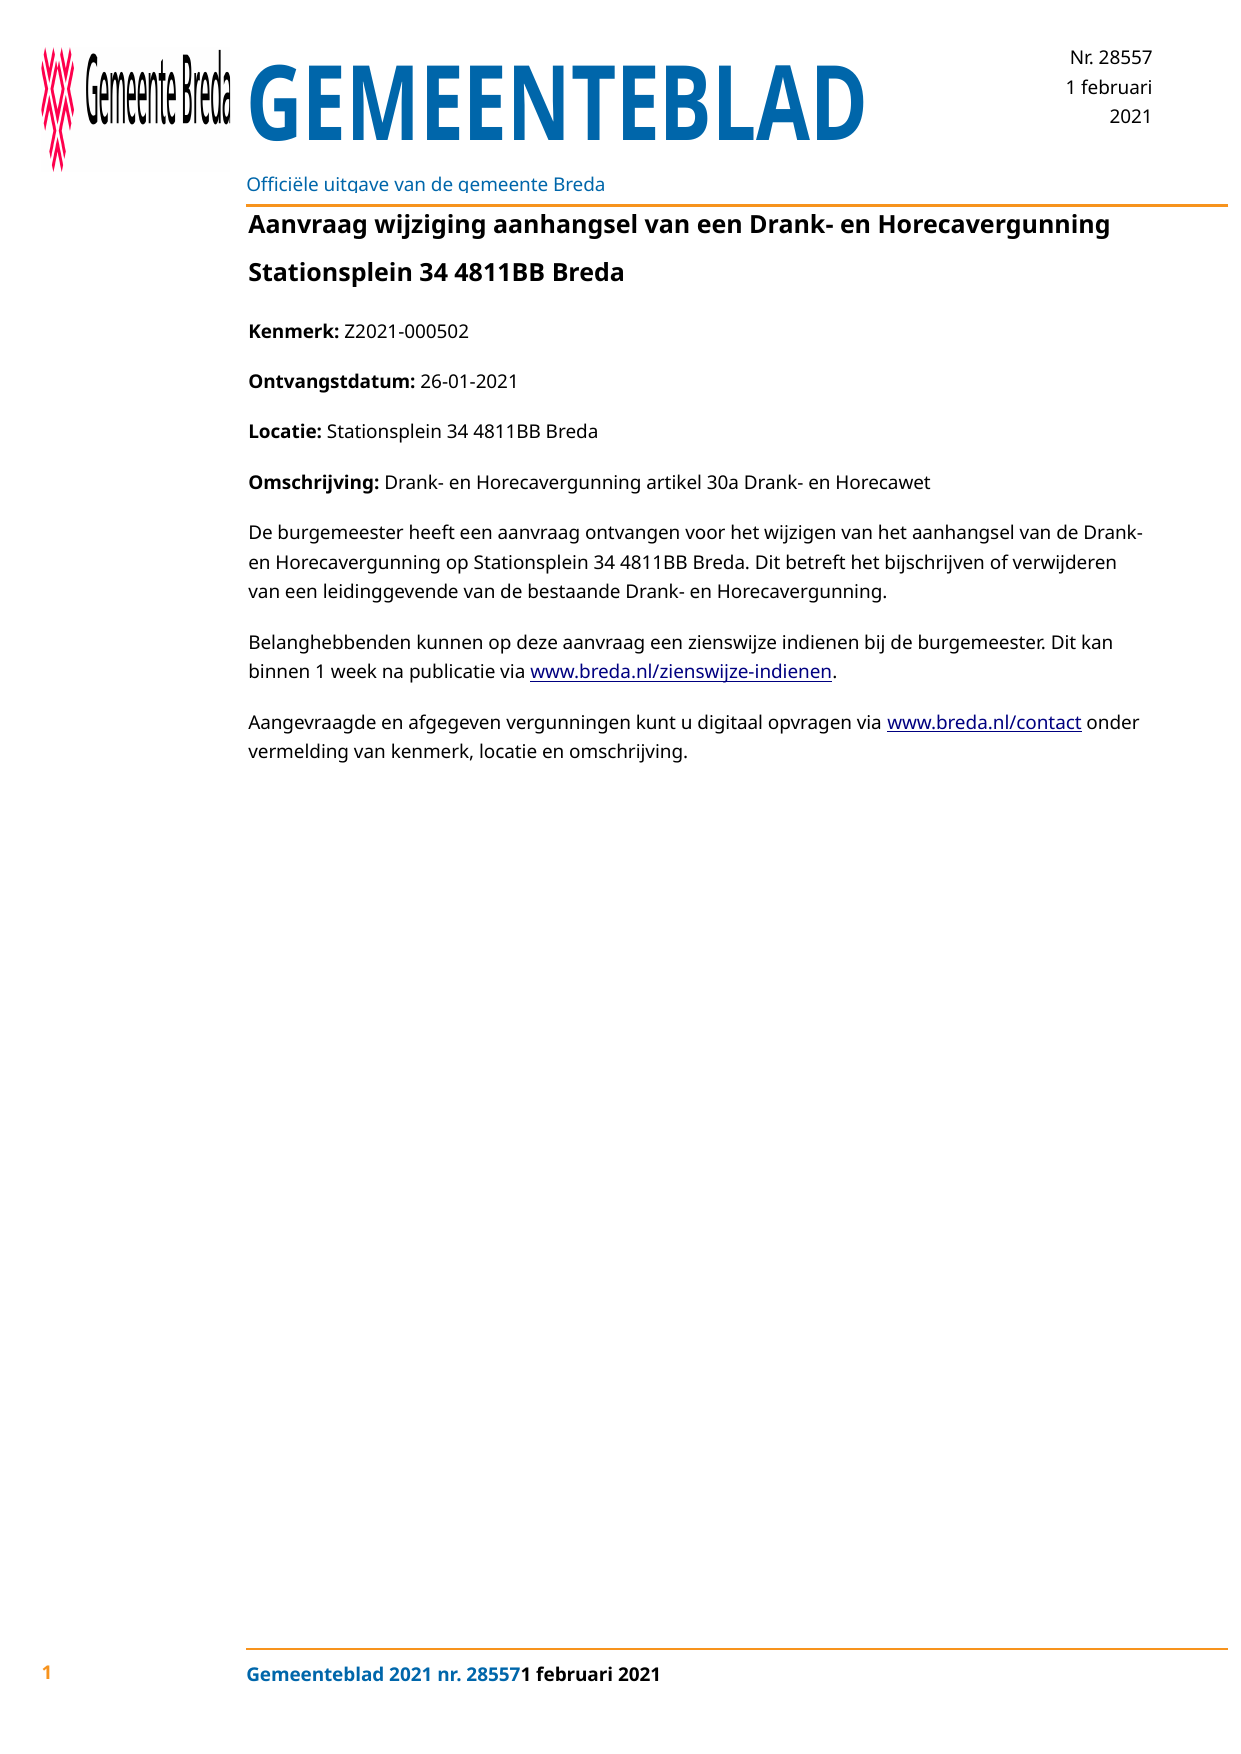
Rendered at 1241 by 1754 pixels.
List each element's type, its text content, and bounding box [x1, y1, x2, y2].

text Aangevraagde en afgegeven vergunningen kunt u digitaal opvragen via www.breda.nl/contact onder vermelding van kenmerk, locatie en omschrijving. [248, 709, 1152, 764]
text Aanvraag wijziging aanhangsel van een Drank- en Horecavergunning Stationsplein 34 4811BB Breda [248, 207, 1152, 288]
picture [41, 47, 231, 172]
text Omschrijving: Drank- en Horecavergunning artikel 30a Drank- en Horecawet [248, 469, 1152, 495]
text Belanghebbenden kunnen op deze aanvraag een zienswijze indienen bij de burgemeester. Dit kan binnen 1 week na publicatie via www.breda.nl/zienswijze-indienen. [248, 629, 1152, 684]
text Kenmerk: Z2021-000502 [248, 318, 1152, 344]
text Ontvangstdatum: 26-01-2021 [248, 368, 1152, 394]
text De burgemeester heeft een aanvraag ontvangen voor het wijzigen van het aanhangsel van de Drank- en Horecavergunning op Stationsplein 34 4811BB Breda. Dit betreft het bijschrijven of verwijderen van een leidinggevende van de bestaande Drank- en Horecavergunning. [248, 519, 1152, 604]
text Locatie: Stationsplein 34 4811BB Breda [248, 419, 1152, 444]
